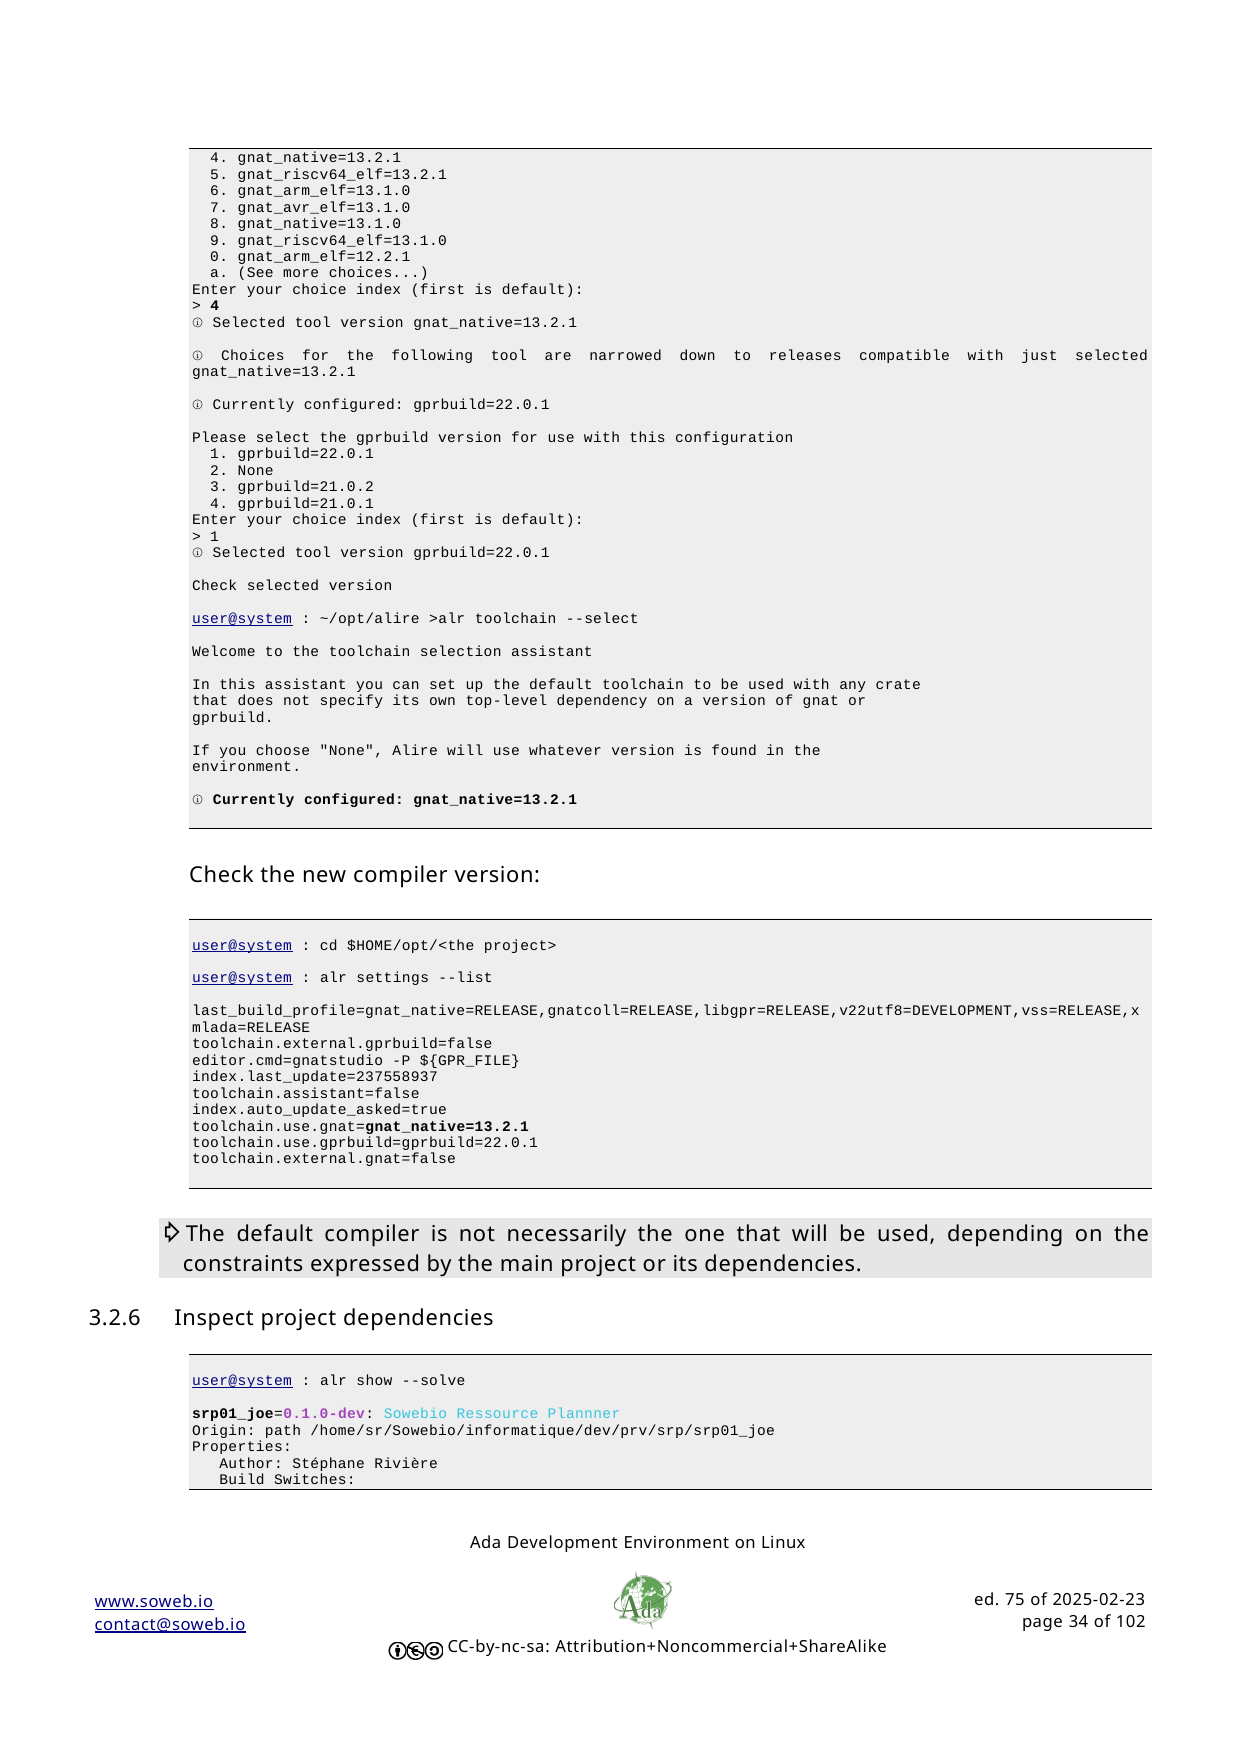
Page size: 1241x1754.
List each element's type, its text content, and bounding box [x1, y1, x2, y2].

list a. (See more choices...) [189, 263, 1152, 279]
list Enter your choice index (first is default): [189, 279, 1152, 296]
subtitle Inspect project dependencies [88, 1301, 1152, 1342]
list 4. gnat_native=13.2.1 [189, 149, 1152, 164]
text Check the new compiler version: [189, 858, 1152, 888]
list toolchain.use.gnat=gnat_native=13.2.1 [189, 1116, 1152, 1132]
list 8. gnat_native=13.1.0 [189, 213, 1152, 230]
list Check selected version [189, 559, 1152, 608]
list user@system : cd $HOME/opt/<the project> user@system : alr settings --list [189, 920, 1152, 984]
list 6. gnat_arm_elf=13.1.0 [189, 181, 1152, 197]
list gprbuild. [189, 707, 1152, 724]
list that does not specify its own top-level dependency on a version of gnat or [189, 691, 1152, 707]
list 2. None [189, 460, 1152, 477]
list toolchain.assistant=false [189, 1083, 1152, 1099]
list ⓘ Selected tool version gnat_native=13.2.1 [189, 312, 1152, 329]
list Author: Stéphane Rivière [189, 1453, 1152, 1469]
list 7. gnat_avr_elf=13.1.0 [189, 197, 1152, 213]
list last_build_profile=gnat_native=RELEASE,gnatcoll=RELEASE,libgpr=RELEASE,v22utf8=DEVELOPMENT,vss=RELEASE,xmlada=RELEASE [189, 984, 1152, 1034]
list Enter your choice index (first is default): [189, 510, 1152, 526]
list srp01_joe=0.1.0-dev: Sowebio Ressource Plannner [189, 1404, 1152, 1420]
picture [388, 1642, 443, 1660]
list Welcome to the toolchain selection assistant [189, 641, 1152, 658]
list ⓘ Currently configured: gprbuild=22.0.1 [189, 394, 1152, 411]
list 5. gnat_riscv64_elf=13.2.1 [189, 164, 1152, 181]
list ⓘ Selected tool version gprbuild=22.0.1 [189, 543, 1152, 559]
list If you choose "None", Alire will use whatever version is found in the [189, 740, 1152, 757]
list editor.cmd=gnatstudio -P ${GPR_FILE} [189, 1050, 1152, 1067]
list 4. gprbuild=21.0.1 [189, 493, 1152, 510]
list toolchain.external.gprbuild=false [189, 1034, 1152, 1050]
list user@system : ~/opt/alire >alr toolchain --select [189, 608, 1152, 641]
picture [613, 1571, 672, 1630]
list 3. gprbuild=21.0.2 [189, 477, 1152, 493]
list Properties: [189, 1437, 1152, 1453]
list > 4 [189, 296, 1152, 312]
list 9. gnat_riscv64_elf=13.1.0 [189, 230, 1152, 246]
list Please select the gprbuild version for use with this configuration [189, 427, 1152, 444]
list > 1 [189, 526, 1152, 543]
list ⓘ Currently configured: gnat_native=13.2.1 [189, 789, 1152, 828]
list The default compiler is not necessarily the one that will be used, depending on the constraints expressed by the main project or its dependencies. [159, 1218, 1152, 1278]
list index.auto_update_asked=true [189, 1099, 1152, 1116]
list ⓘ Choices for the following tool are narrowed down to releases compatible with just selected gnat_native=13.2.1 [189, 345, 1152, 378]
list Build Switches: [189, 1469, 1152, 1489]
list In this assistant you can set up the default toolchain to be used with any crate [189, 674, 1152, 691]
list index.last_update=237558937 [189, 1067, 1152, 1083]
list environment. [189, 757, 1152, 773]
list 0. gnat_arm_elf=12.2.1 [189, 246, 1152, 263]
list Origin: path /home/sr/Sowebio/informatique/dev/prv/srp/srp01_joe [189, 1420, 1152, 1437]
list 1. gprbuild=22.0.1 [189, 444, 1152, 460]
list toolchain.use.gprbuild=gprbuild=22.0.1 [189, 1132, 1152, 1149]
list user@system : alr show --solve [189, 1355, 1152, 1404]
list toolchain.external.gnat=false [189, 1149, 1152, 1188]
